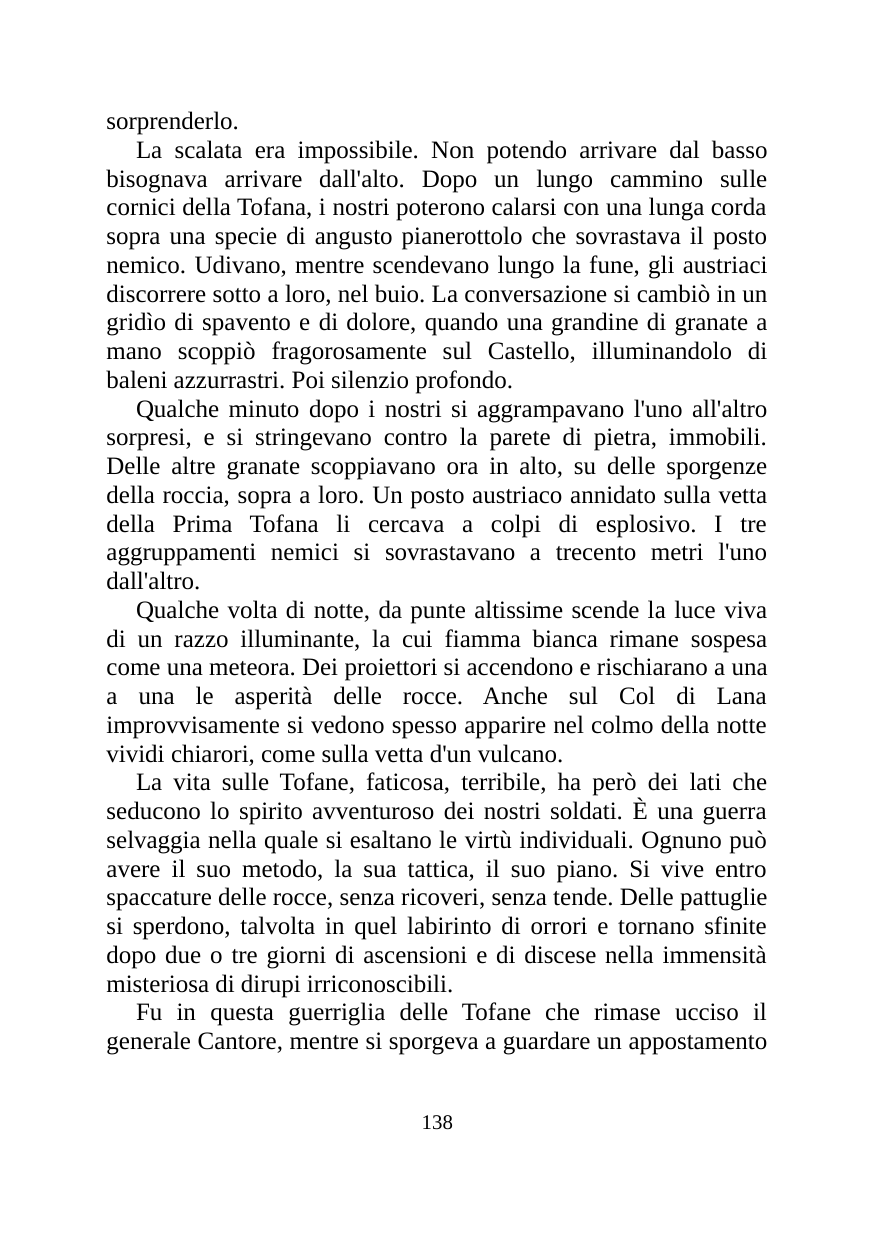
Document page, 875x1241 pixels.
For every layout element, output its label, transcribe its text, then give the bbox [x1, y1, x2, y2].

text Qualche volta di notte, da punte altissime scende la luce viva di un razzo illuminante, la cui fiamma bianca rimane sospesa come una meteora. Dei proiettori si accendono e rischiarano a una a una le asperità delle rocce. Anche sul Col di Lana improvvisamente si vedono spesso apparire nel colmo della notte vividi chiarori, come sulla vetta d'un vulcano. [106, 595, 768, 767]
text sorprenderlo. [106, 106, 768, 135]
text La vita sulle Tofane, faticosa, terribile, ha però dei lati che seducono lo spirito avventuroso dei nostri soldati. È una guerra selvaggia nella quale si esaltano le virtù individuali. Ognuno può avere il suo metodo, la sua tattica, il suo piano. Si vive entro spaccature delle rocce, senza ricoveri, senza tende. Delle pattuglie si sperdono, talvolta in quel labirinto di orrori e tornano sfinite dopo due o tre giorni di ascensioni e di discese nella immensità misteriosa di dirupi irriconoscibili. [106, 767, 768, 997]
text La scalata era impossibile. Non potendo arrivare dal basso bisognava arrivare dall'alto. Dopo un lungo cammino sulle cornici della Tofana, i nostri poterono calarsi con una lunga corda sopra una specie di angusto pianerottolo che sovrastava il posto nemico. Udivano, mentre scendevano lungo la fune, gli austriaci discorrere sotto a loro, nel buio. La conversazione si cambiò in un gridìo di spavento e di dolore, quando una grandine di granate a mano scoppiò fragorosamente sul Castello, illuminandolo di baleni azzurrastri. Poi silenzio profondo. [106, 135, 768, 394]
text Fu in questa guerriglia delle Tofane che rimase ucciso il generale Cantore, mentre si sporgeva a guardare un appostamento [106, 997, 768, 1055]
text Qualche minuto dopo i nostri si aggrampavano l'uno all'altro sorpresi, e si stringevano contro la parete di pietra, immobili. Delle altre granate scoppiavano ora in alto, su delle sporgenze della roccia, sopra a loro. Un posto austriaco annidato sulla vetta della Prima Tofana li cercava a colpi di esplosivo. I tre aggruppamenti nemici si sovrastavano a trecento metri l'uno dall'altro. [106, 394, 768, 595]
